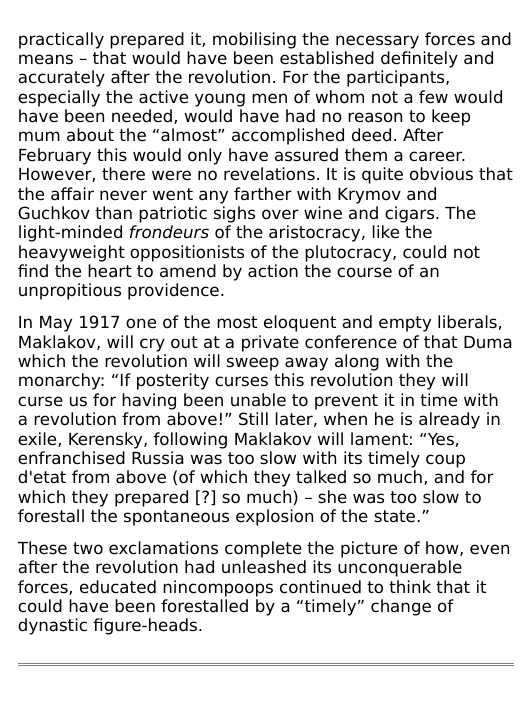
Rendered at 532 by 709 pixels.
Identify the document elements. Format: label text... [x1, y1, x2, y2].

text practically prepared it, mobilising the necessary forces and means – that would have been established definitely and accurately after the revolution. For the participants, especially the active young men of whom not a few would have been needed, would have had no reason to keep mum about the “almost” accomplished deed. After February this would only have assured them a career. However, there were no revelations. It is quite obvious that the affair never went any farther with Krymov and Guchkov than patriotic sighs over wine and cigars. The light-minded frondeurs of the aristocracy, like the heavyweight oppositionists of the plutocracy, could not find the heart to amend by action the course of an unpropitious providence. [18, 29, 514, 301]
text In May 1917 one of the most eloquent and empty liberals, Maklakov, will cry out at a private conference of that Duma which the revolution will sweep away along with the monarchy: “If posterity curses this revolution they will curse us for having been unable to prevent it in time with a revolution from above!” Still later, when he is already in exile, Kerensky, following Maklakov will lament: “Yes, enfranchised Russia was too slow with its timely coup d'etat from above (of which they talked so much, and for which they prepared [?] so much) – she was too slow to forestall the spontaneous explosion of the state.” [18, 313, 514, 526]
text These two exclamations complete the picture of how, even after the revolution had unleashed its unconquerable forces, educated nincompoops continued to think that it could have been forestalled by a “timely” change of dynastic figure-heads. [18, 539, 514, 636]
